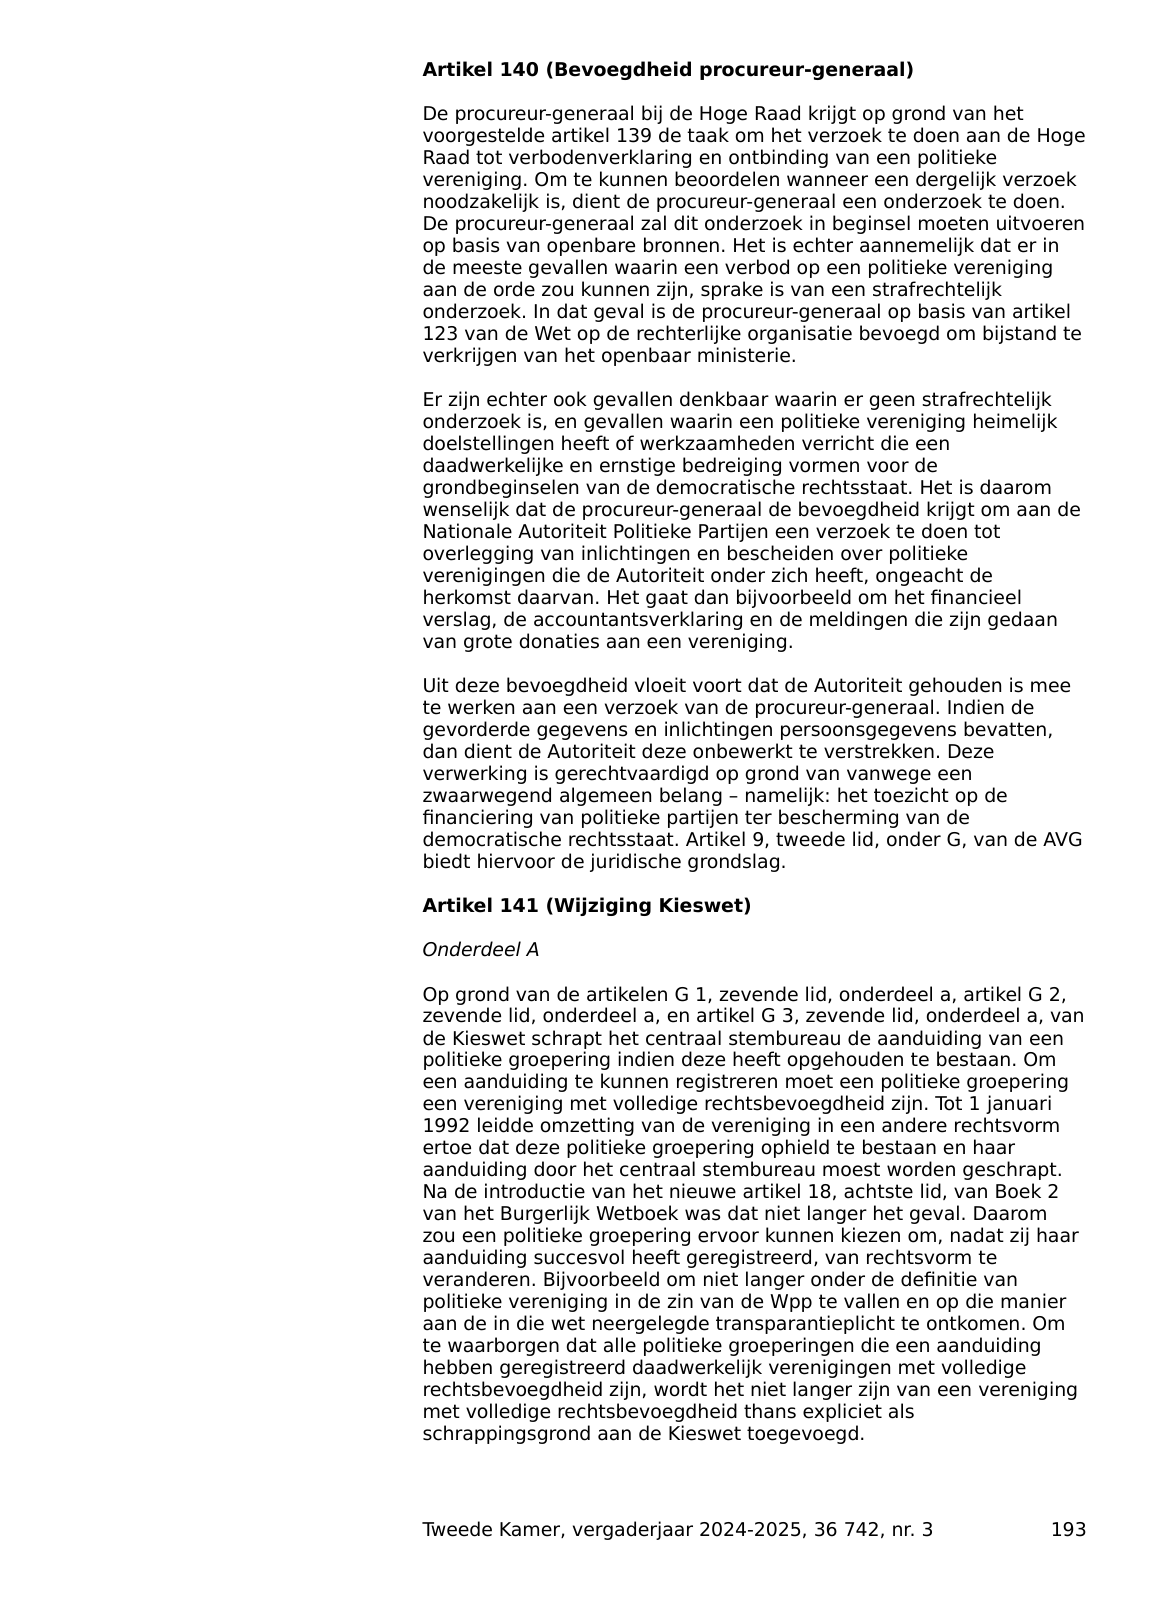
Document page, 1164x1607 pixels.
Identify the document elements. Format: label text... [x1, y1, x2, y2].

subtitle Artikel 141 (Wijziging Kieswet) [422, 895, 1087, 917]
text Op grond van de artikelen G 1, zevende lid, onderdeel a, artikel G 2, zevende lid, onderdeel a, en artikel G 3, zevende lid, onderdeel a, van de Kieswet schrapt het centraal stembureau de aanduiding van een politieke groepering indien deze heeft opgehouden te bestaan. Om een aanduiding te kunnen registreren moet een politieke groepering een vereniging met volledige rechtsbevoegdheid zijn. Tot 1 januari 1992 leidde omzetting van de vereniging in een andere rechtsvorm ertoe dat deze politieke groepering ophield te bestaan en haar aanduiding door het centraal stembureau moest worden geschrapt. Na de introductie van het nieuwe artikel 18, achtste lid, van Boek 2 van het Burgerlijk Wetboek was dat niet langer het geval. Daarom zou een politieke groepering ervoor kunnen kiezen om, nadat zij haar aanduiding succesvol heeft geregistreerd, van rechtsvorm te veranderen. Bijvoorbeeld om niet langer onder de definitie van politieke vereniging in de zin van de Wpp te vallen en op die manier aan de in die wet neergelegde transparantieplicht te ontkomen. Om te waarborgen dat alle politieke groeperingen die een aanduiding hebben geregistreerd daadwerkelijk verenigingen met volledige rechtsbevoegdheid zijn, wordt het niet langer zijn van een vereniging met volledige rechtsbevoegdheid thans expliciet als schrappingsgrond aan de Kieswet toegevoegd. [422, 983, 1087, 1445]
text De procureur-generaal zal dit onderzoek in beginsel moeten uitvoeren op basis van openbare bronnen. Het is echter aannemelijk dat er in de meeste gevallen waarin een verbod op een politieke vereniging aan de orde zou kunnen zijn, sprake is van een strafrechtelijk onderzoek. In dat geval is de procureur-generaal op basis van artikel 123 van de Wet op de rechterlijke organisatie bevoegd om bijstand te verkrijgen van het openbaar ministerie. [422, 213, 1087, 367]
subtitle Artikel 140 (Bevoegdheid procureur-generaal) [422, 59, 1087, 81]
text De procureur-generaal bij de Hoge Raad krijgt op grond van het voorgestelde artikel 139 de taak om het verzoek te doen aan de Hoge Raad tot verbodenverklaring en ontbinding van een politieke vereniging. Om te kunnen beoordelen wanneer een dergelijk verzoek noodzakelijk is, dient de procureur-generaal een onderzoek te doen. [422, 103, 1087, 213]
text Er zijn echter ook gevallen denkbaar waarin er geen strafrechtelijk onderzoek is, en gevallen waarin een politieke vereniging heimelijk doelstellingen heeft of werkzaamheden verricht die een daadwerkelijke en ernstige bedreiging vormen voor de grondbeginselen van de democratische rechtsstaat. Het is daarom wenselijk dat de procureur-generaal de bevoegdheid krijgt om aan de Nationale Autoriteit Politieke Partijen een verzoek te doen tot overlegging van inlichtingen en bescheiden over politieke verenigingen die de Autoriteit onder zich heeft, ongeacht de herkomst daarvan. Het gaat dan bijvoorbeeld om het financieel verslag, de accountantsverklaring en de meldingen die zijn gedaan van grote donaties aan een vereniging. [422, 389, 1087, 653]
text Uit deze bevoegdheid vloeit voort dat de Autoriteit gehouden is mee te werken aan een verzoek van de procureur-generaal. Indien de gevorderde gegevens en inlichtingen persoonsgegevens bevatten, dan dient de Autoriteit deze onbewerkt te verstrekken. Deze verwerking is gerechtvaardigd op grond van vanwege een zwaarwegend algemeen belang – namelijk: het toezicht op de financiering van politieke partijen ter bescherming van de democratische rechtsstaat. Artikel 9, tweede lid, onder G, van de AVG biedt hiervoor de juridische grondslag. [422, 675, 1087, 873]
subtitle Onderdeel A [422, 939, 1087, 961]
